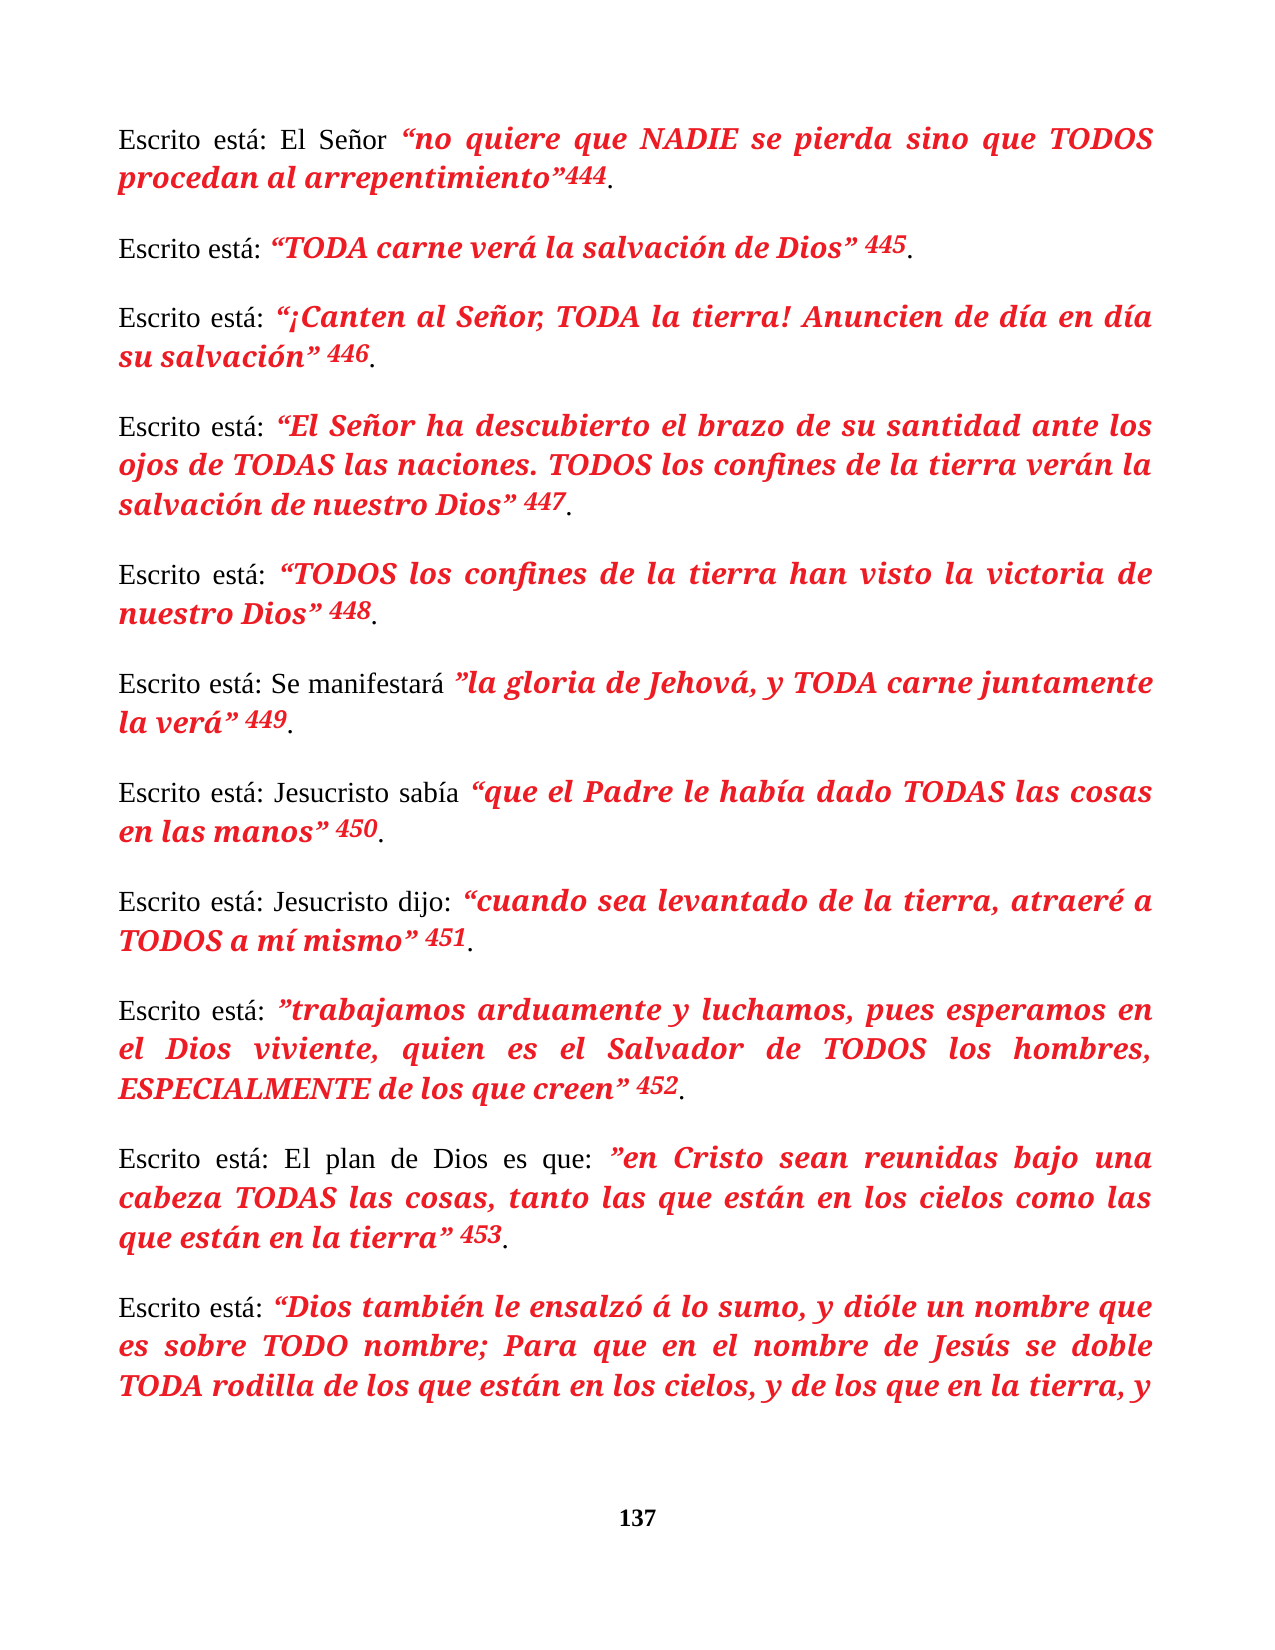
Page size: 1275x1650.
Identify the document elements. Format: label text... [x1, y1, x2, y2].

text Escrito está: El Señor “no quiere que NADIE se pierda sino que TODOS procedan al arrepentimiento”. [118, 118, 1157, 197]
text Escrito está: “El Señor ha descubierto el brazo de su santidad ante los ojos de TODAS las naciones. TODOS los confines de la tierra verán la salvación de nuestro Dios” . [118, 405, 1157, 524]
text Escrito está: ”trabajamos arduamente y luchamos, pues esperamos en el Dios viviente, quien es el Salvador de TODOS los hombres, ESPECIALMENTE de los que creen” . [118, 989, 1157, 1108]
text Escrito está: Se manifestará ”la gloria de Jehová, y TODA carne juntamente la verá” . [118, 662, 1157, 742]
text Escrito está: “TODOS los confines de la tierra han visto la victoria de nuestro Dios” . [118, 553, 1157, 633]
text Escrito está: Jesucristo dijo: “cuando sea levantado de la tierra, atraeré a TODOS a mí mismo” . [118, 880, 1157, 959]
text Escrito está: Jesucristo sabía “que el Padre le había dado TODAS las cosas en las manos” . [118, 771, 1157, 851]
text Escrito está: “¡Canten al Señor, TODA la tierra! Anuncien de día en día su salvación” . [118, 296, 1157, 376]
text Escrito está: El plan de Dios es que: ”en Cristo sean reunidas bajo una cabeza TODAS las cosas, tanto las que están en los cielos como las que están en la tierra” . [118, 1137, 1157, 1257]
text Escrito está: “TODA carne verá la salvación de Dios” . [118, 227, 1157, 267]
text Escrito está: “Dios también le ensalzó á lo sumo, y dióle un nombre que es sobre TODO nombre; Para que en el nombre de Jesús se doble TODA rodilla de los que están en los cielos, y de los que en la tierra, y [118, 1286, 1157, 1405]
